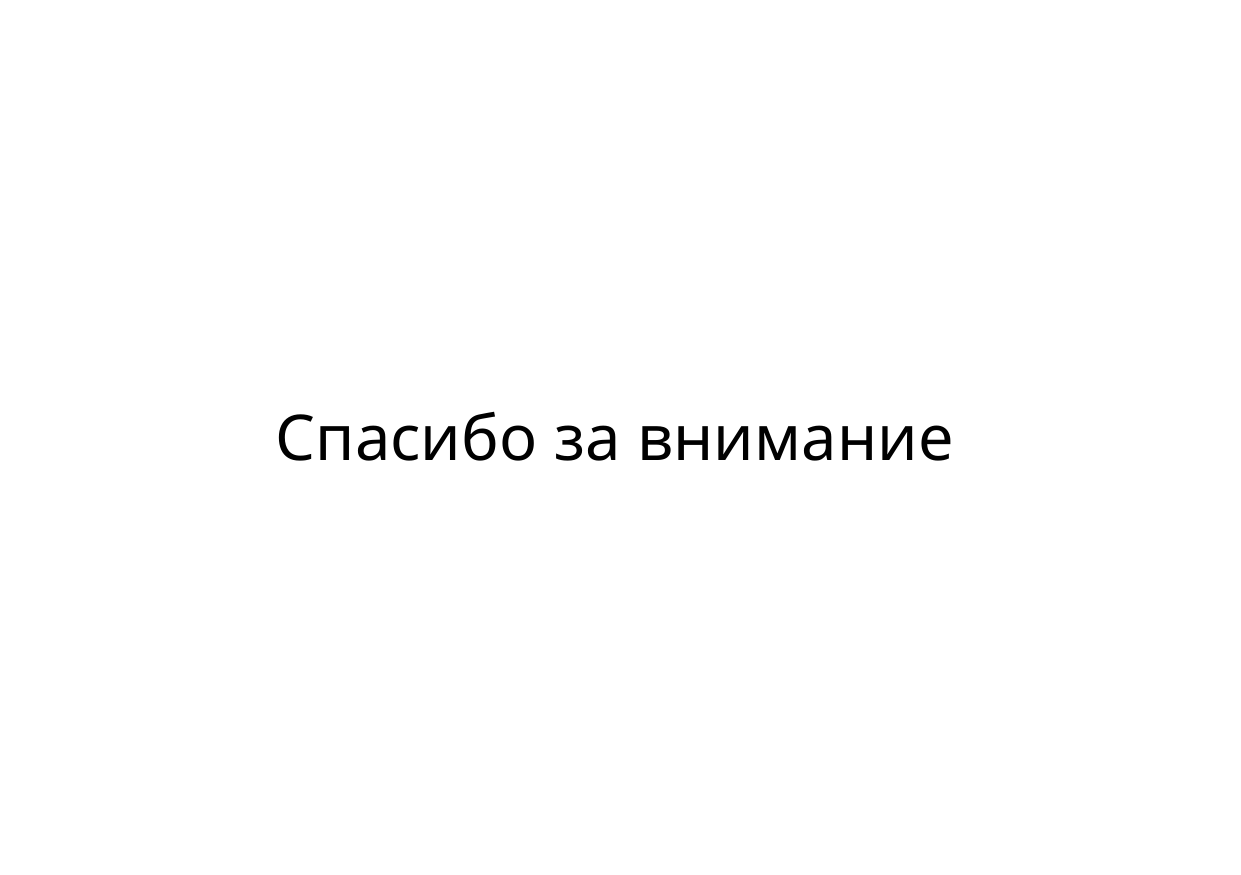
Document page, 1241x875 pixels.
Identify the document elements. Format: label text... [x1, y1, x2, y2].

title Спасибо за внимание [260, 359, 1012, 515]
